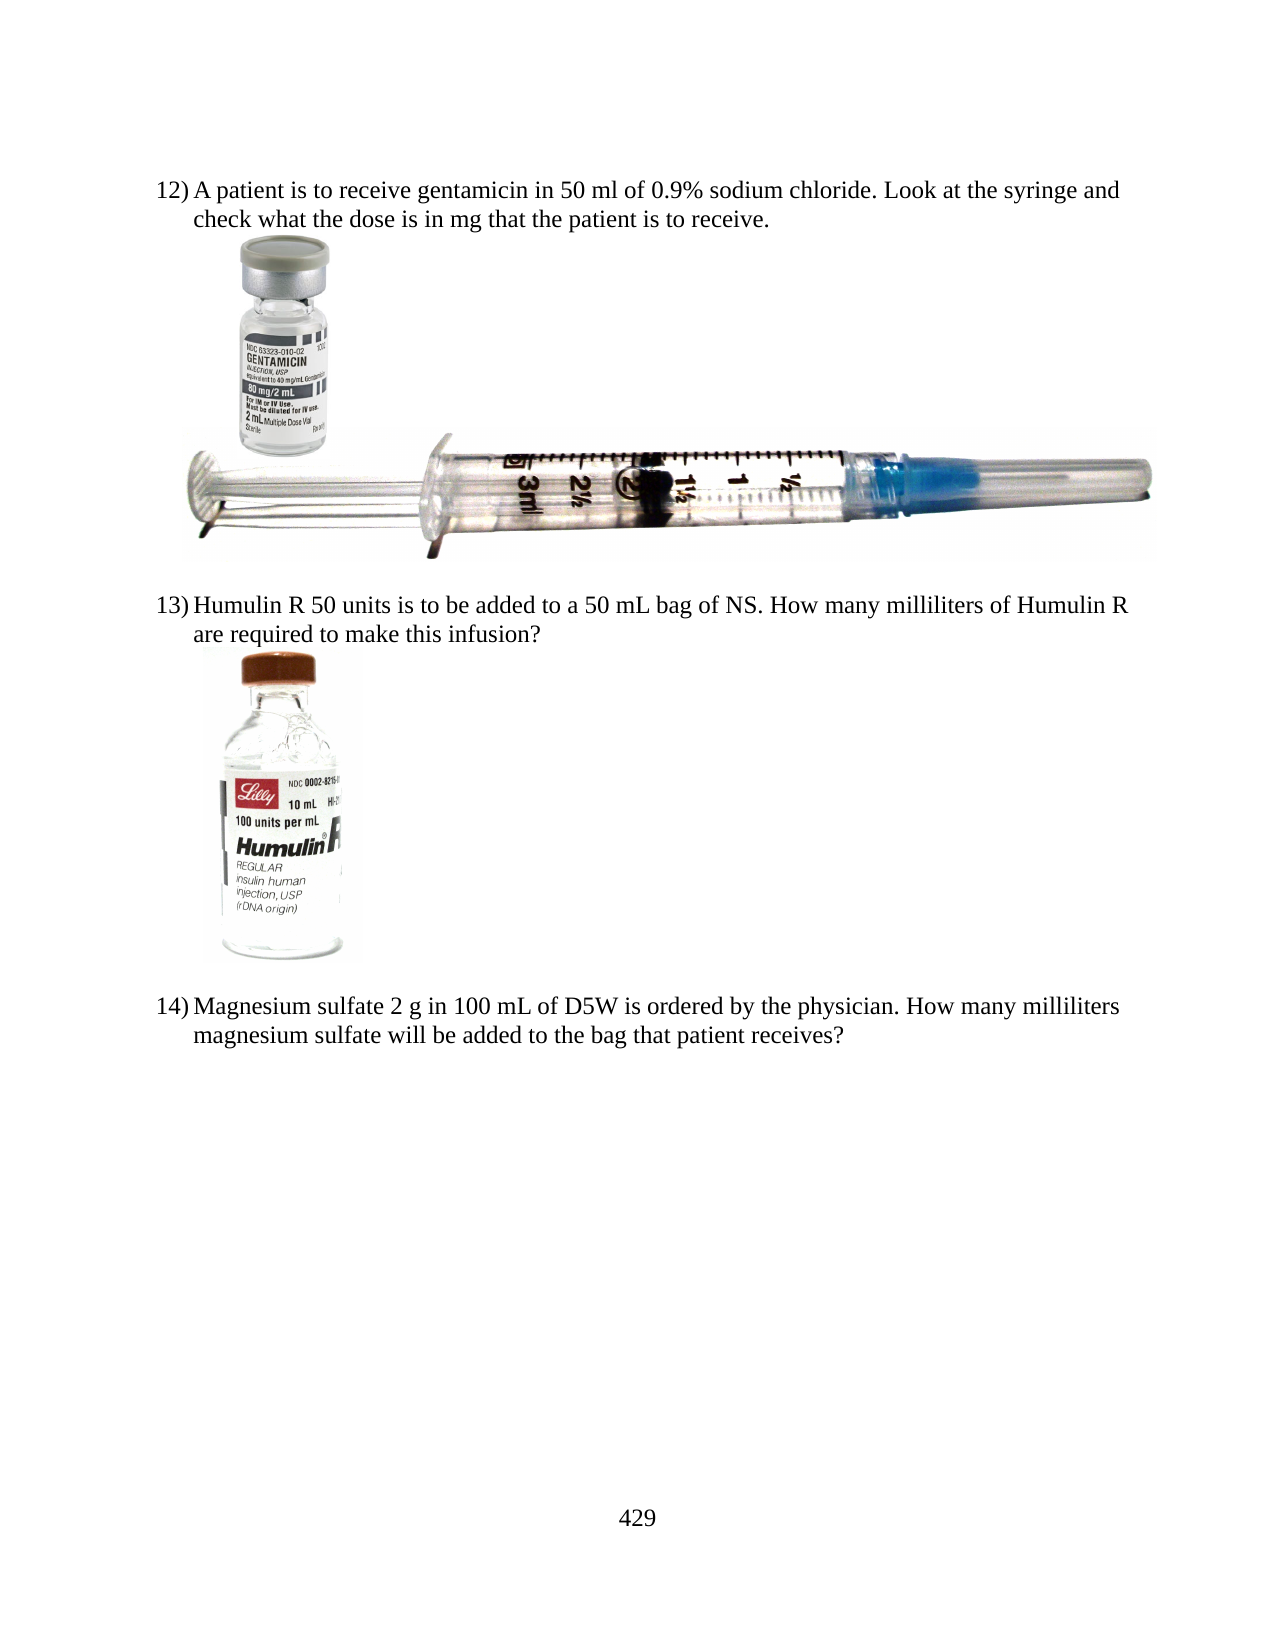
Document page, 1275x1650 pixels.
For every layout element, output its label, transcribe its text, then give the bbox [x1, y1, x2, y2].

picture [181, 233, 1157, 562]
list Magnesium sulfate 2 g in 100 mL of D5W is ordered by the physician. How many milliliters magnesium sulfate will be added to the bag that patient receives? [156, 991, 1157, 1049]
list A patient is to receive gentamicin in 50 ml of 0.9% sodium chloride. Look at the syringe and check what the dose is in mg that the patient is to receive. [156, 176, 1157, 233]
list Humulin R 50 units is to be added to a 50 mL bag of NS. How many milliliters of Humulin R are required to make this infusion? [156, 590, 1157, 648]
picture [202, 647, 364, 963]
